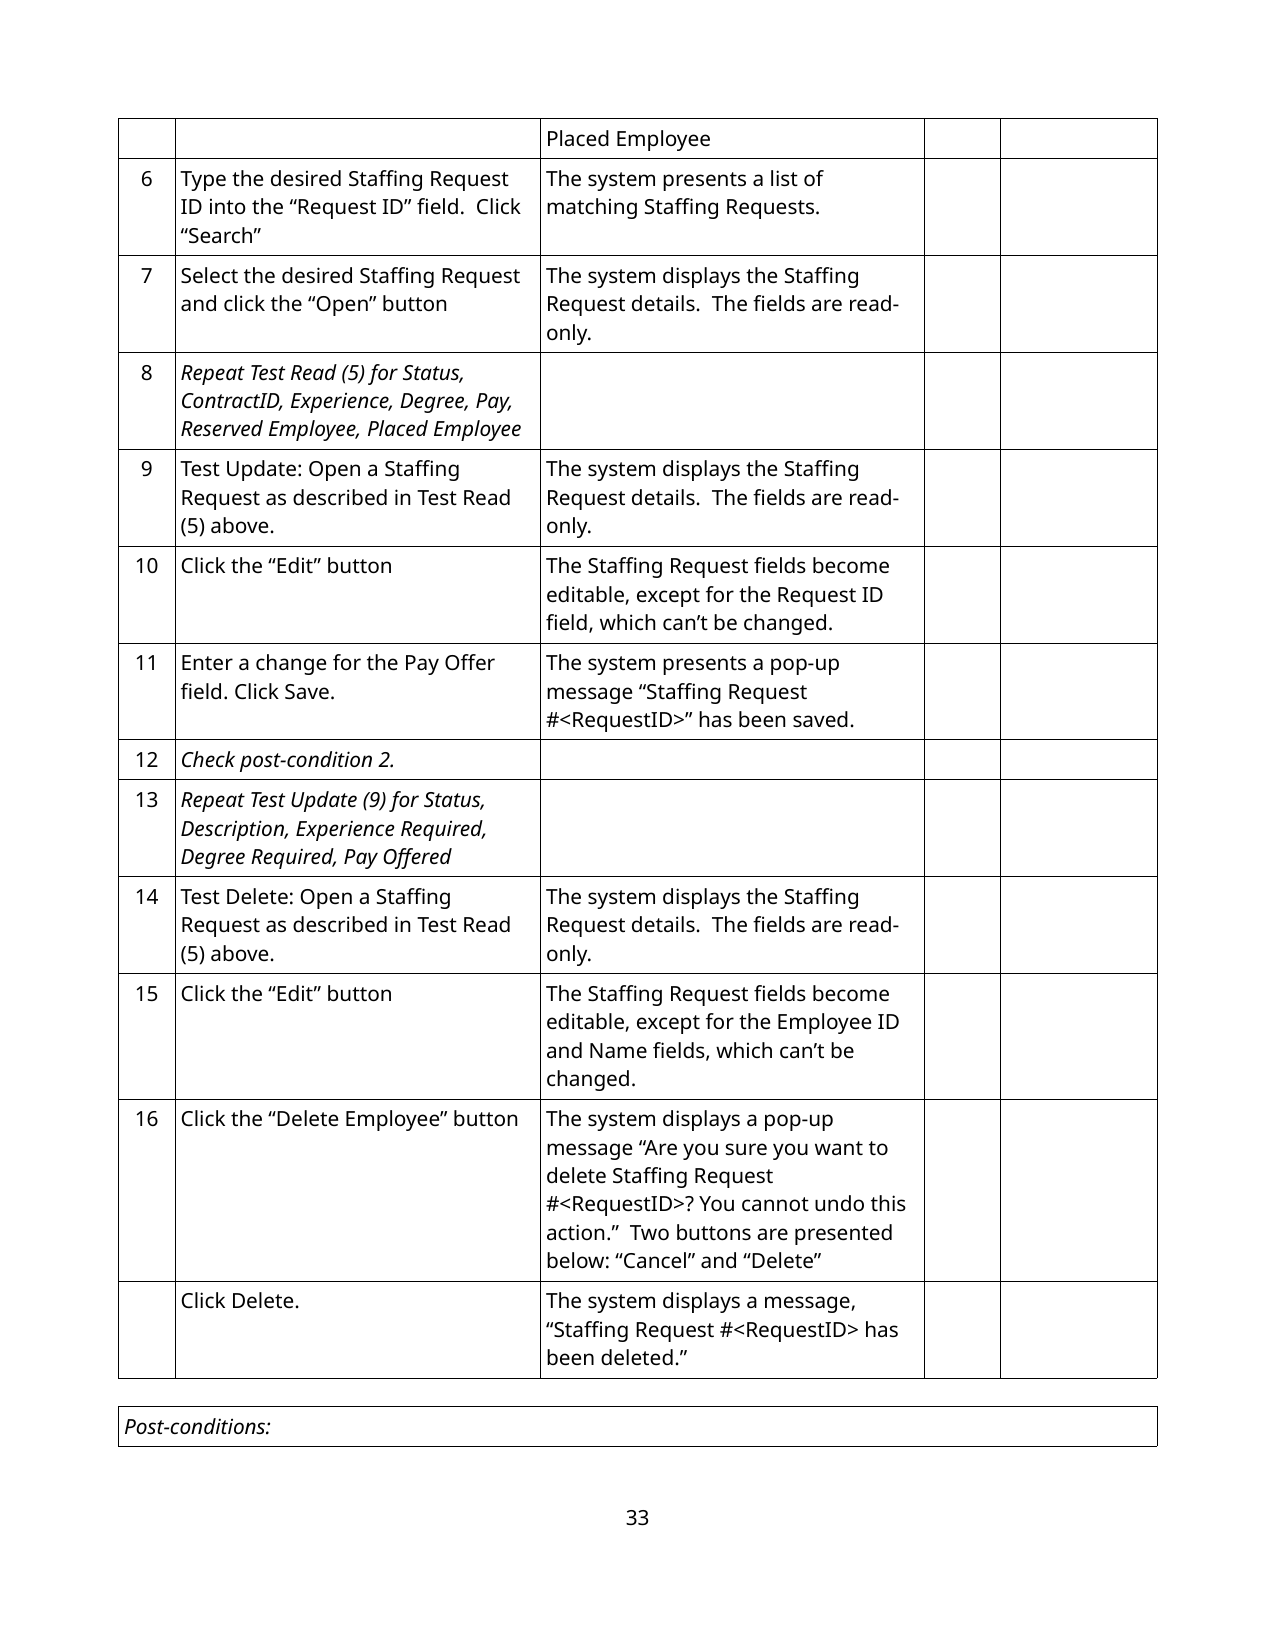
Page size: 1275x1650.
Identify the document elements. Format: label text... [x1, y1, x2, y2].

table_cell Click the “Edit” button [176, 974, 540, 1098]
table_cell 8 [119, 353, 175, 449]
table_header Post-conditions: [119, 1407, 1157, 1446]
table_cell Test Delete: Open a Staffing Request as described in Test Read (5) above. [176, 877, 540, 973]
table_cell 12 [119, 740, 175, 779]
table_cell [925, 1100, 1000, 1281]
table_cell [1001, 256, 1157, 352]
table_cell 6 [119, 159, 175, 255]
table_cell The system presents a pop-up message “Staffing Request #<RequestID>” has been saved. [541, 644, 924, 739]
table_cell Click the “Delete Employee” button [176, 1100, 540, 1281]
table_cell The Staffing Request fields become editable, except for the Employee ID and Name fields, which can’t be changed. [541, 974, 924, 1098]
table_cell The system displays the Staffing Request details. The fields are read-only. [541, 450, 924, 546]
table_cell Select the desired Staffing Request and click the “Open” button [176, 256, 540, 352]
table_cell 9 [119, 450, 175, 546]
table_cell 14 [119, 877, 175, 973]
table_cell The system presents a list of matching Staffing Requests. [541, 159, 924, 255]
table_cell [925, 450, 1000, 546]
table_cell Placed Employee [541, 119, 924, 158]
table_cell [119, 119, 175, 158]
table_cell [1001, 877, 1157, 973]
table_cell Repeat Test Read (5) for Status, ContractID, Experience, Degree, Pay, Reserved Employee, Placed Employee [176, 353, 540, 449]
table_cell [119, 1282, 175, 1377]
table_cell 16 [119, 1100, 175, 1281]
table_cell Click the “Edit” button [176, 547, 540, 642]
table_cell 11 [119, 644, 175, 739]
table_cell [176, 119, 540, 158]
table_cell [925, 1282, 1000, 1377]
table_cell [1001, 450, 1157, 546]
table_cell [925, 353, 1000, 449]
table_cell [1001, 547, 1157, 642]
table_cell 13 [119, 780, 175, 876]
table_cell Repeat Test Update (9) for Status, Description, Experience Required, Degree Required, Pay Offered [176, 780, 540, 876]
table_cell [925, 644, 1000, 739]
table_cell [541, 353, 924, 449]
table_cell [1001, 1100, 1157, 1281]
table_cell [1001, 119, 1157, 158]
table_cell The system displays the Staffing Request details. The fields are read-only. [541, 256, 924, 352]
table_cell [1001, 644, 1157, 739]
table_cell [1001, 780, 1157, 876]
table_cell Click Delete. [176, 1282, 540, 1377]
table_cell [925, 256, 1000, 352]
table_cell [925, 740, 1000, 779]
table_cell 7 [119, 256, 175, 352]
table_cell Test Update: Open a Staffing Request as described in Test Read (5) above. [176, 450, 540, 546]
table_cell The system displays a pop-up message “Are you sure you want to delete Staffing Request #<RequestID>? You cannot undo this action.” Two buttons are presented below: “Cancel” and “Delete” [541, 1100, 924, 1281]
table_cell [925, 159, 1000, 255]
table_cell [541, 780, 924, 876]
table_cell [1001, 974, 1157, 1098]
table_cell [925, 780, 1000, 876]
table_cell [541, 740, 924, 779]
table_cell [925, 119, 1000, 158]
table_cell [1001, 1282, 1157, 1377]
table_cell Check post-condition 2. [176, 740, 540, 779]
table_cell The Staffing Request fields become editable, except for the Request ID field, which can’t be changed. [541, 547, 924, 642]
table_cell [1001, 353, 1157, 449]
table_cell Enter a change for the Pay Offer field. Click Save. [176, 644, 540, 739]
table_cell 10 [119, 547, 175, 642]
table_cell [925, 974, 1000, 1098]
table_cell Type the desired Staffing Request ID into the “Request ID” field. Click “Search” [176, 159, 540, 255]
table_cell The system displays a message, “Staffing Request #<RequestID> has been deleted.” [541, 1282, 924, 1377]
table_cell [1001, 159, 1157, 255]
table_cell [925, 547, 1000, 642]
table_cell [925, 877, 1000, 973]
table_cell The system displays the Staffing Request details. The fields are read-only. [541, 877, 924, 973]
table_cell 15 [119, 974, 175, 1098]
table_cell [1001, 740, 1157, 779]
